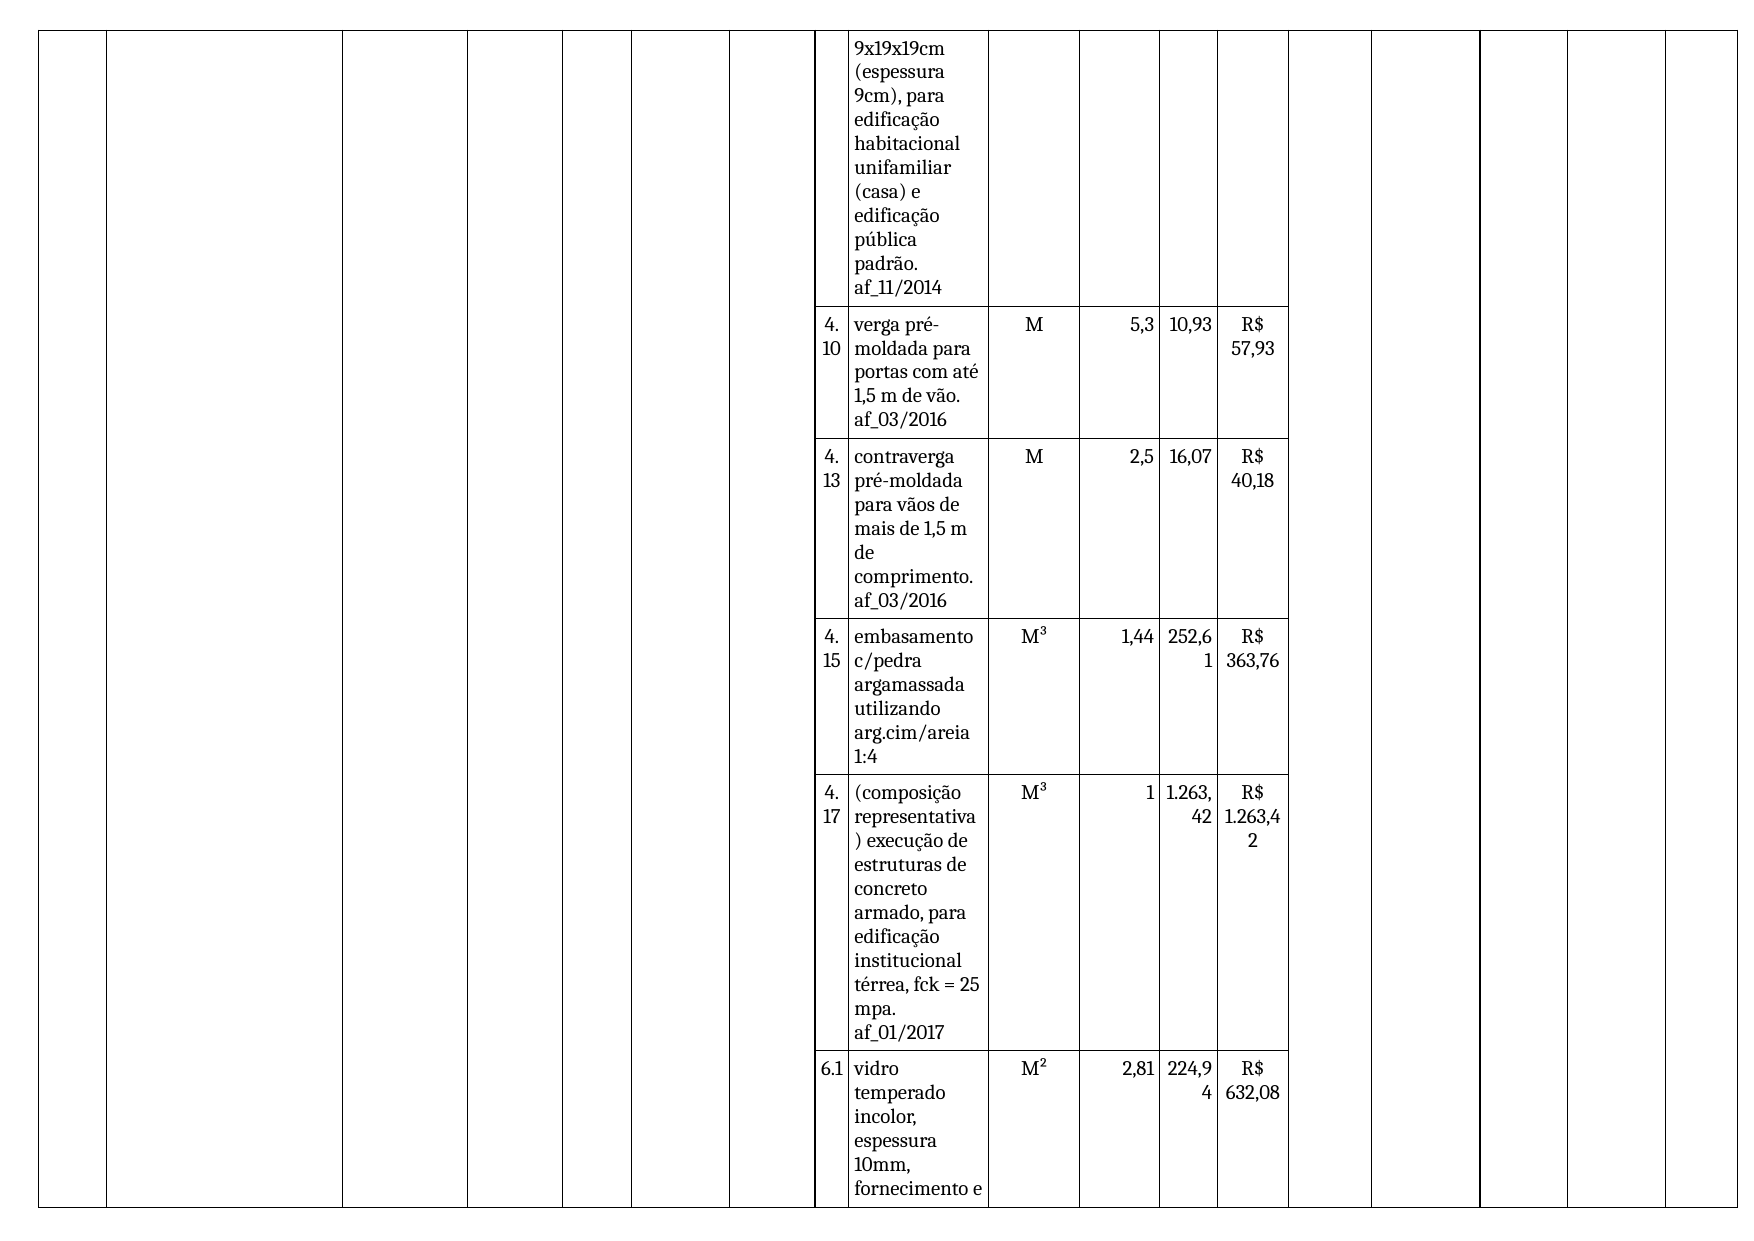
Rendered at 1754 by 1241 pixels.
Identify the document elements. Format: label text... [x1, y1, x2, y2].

table_cell M³ [989, 619, 1079, 774]
table_cell [816, 31, 848, 306]
table_cell verga pré-moldada para portas com até 1,5 m de vão. af_03/2016 [849, 307, 988, 438]
table_cell 1,44 [1080, 619, 1159, 774]
table_cell [1160, 31, 1217, 306]
table_cell 4.15 [816, 619, 848, 774]
table_cell [1568, 31, 1665, 1207]
table_cell 5,3 [1080, 307, 1159, 438]
table_cell [1289, 31, 1371, 1207]
table_cell R$ 57,93 [1218, 307, 1288, 438]
table_cell 1 [1080, 775, 1159, 1050]
table_cell vidro temperado incolor, espessura 10mm, fornecimento e [849, 1051, 988, 1207]
table_cell [468, 31, 562, 1207]
table_cell [1372, 31, 1479, 1207]
table_cell [343, 31, 467, 1207]
table_cell (composição representativa) execução de estruturas de concreto armado, para edificação institucional térrea, fck = 25 mpa. af_01/2017 [849, 775, 988, 1050]
table_cell [1666, 31, 1737, 1207]
table_cell [563, 31, 631, 1207]
table_cell M³ [989, 775, 1079, 1050]
table_cell [632, 31, 729, 1207]
table_cell embasamento c/pedra argamassada utilizando arg.cim/areia 1:4 [849, 619, 988, 774]
table_cell 2,81 [1080, 1051, 1159, 1207]
table_cell 6.1 [816, 1051, 848, 1207]
table_cell 252,61 [1160, 619, 1217, 774]
table_cell R$ 40,18 [1218, 439, 1288, 618]
table_cell [1080, 31, 1159, 306]
table_cell R$ 363,76 [1218, 619, 1288, 774]
table_cell 224,94 [1160, 1051, 1217, 1207]
table_cell M² [989, 1051, 1079, 1207]
table_cell M [989, 439, 1079, 618]
table_cell M [989, 307, 1079, 438]
table_cell [107, 31, 342, 1207]
table_cell 2,5 [1080, 439, 1159, 618]
table_cell 4.10 [816, 307, 848, 438]
table_cell 4.13 [816, 439, 848, 618]
table_cell 1.263,42 [1160, 775, 1217, 1050]
table_cell 10,93 [1160, 307, 1217, 438]
table_cell [730, 31, 814, 1207]
table_cell [1481, 31, 1567, 1207]
table_cell [989, 31, 1079, 306]
table_cell 9x19x19cm (espessura 9cm), para edificação habitacional unifamiliar (casa) e edificação pública padrão. af_11/2014 [849, 31, 988, 306]
table_cell [39, 31, 106, 1207]
table_cell R$ 632,08 [1218, 1051, 1288, 1207]
table_cell R$ 1.263,42 [1218, 775, 1288, 1050]
table_cell contraverga pré-moldada para vãos de mais de 1,5 m de comprimento. af_03/2016 [849, 439, 988, 618]
table_cell 4.17 [816, 775, 848, 1050]
table_cell 16,07 [1160, 439, 1217, 618]
table_cell [1218, 31, 1288, 306]
